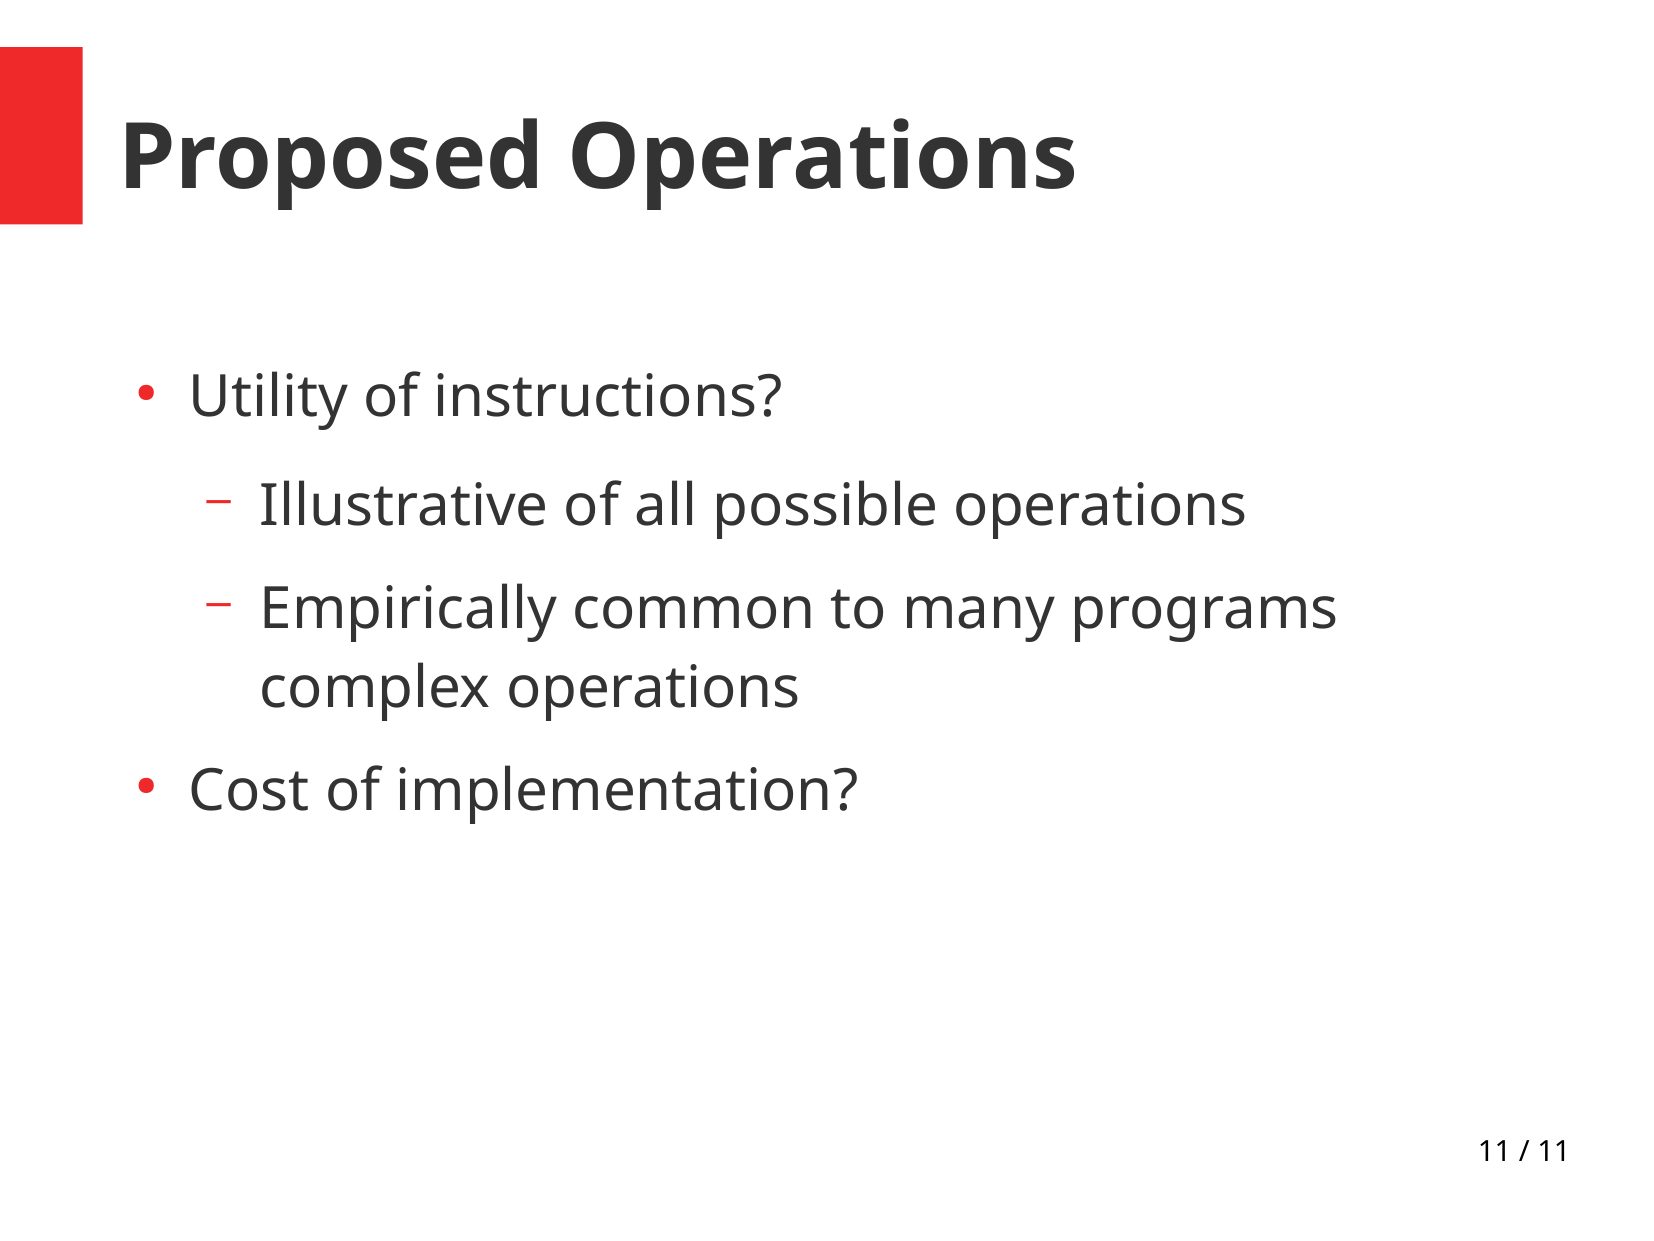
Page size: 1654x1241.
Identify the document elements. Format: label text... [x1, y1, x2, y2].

title Proposed Operations [118, 49, 1571, 257]
list Utility of instructions? Illustrative of all possible operations Empirically common to many programs complex operations Cost of implementation? [118, 354, 1536, 1074]
